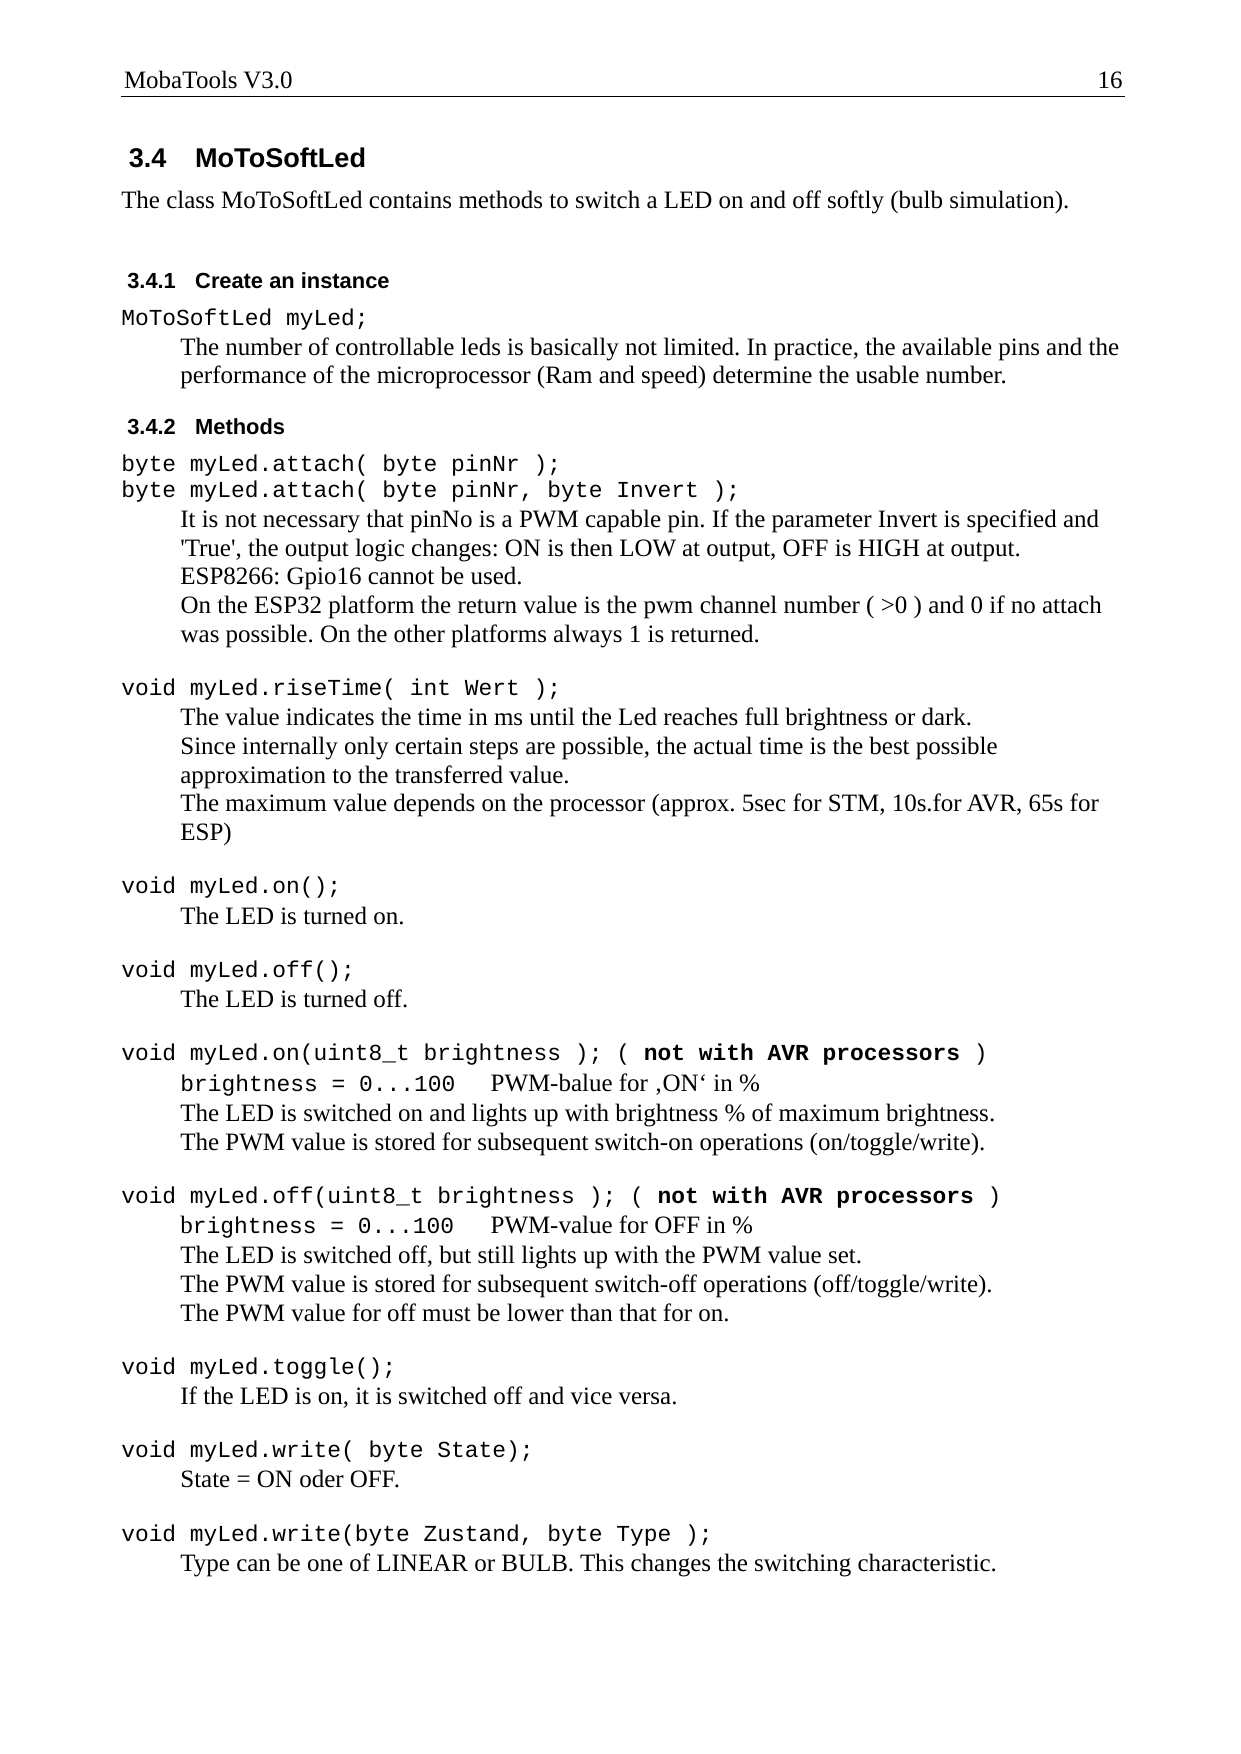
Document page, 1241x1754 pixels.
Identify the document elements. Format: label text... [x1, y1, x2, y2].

text brightness = 0...100 PWM-balue for ‚ON‘ in % [180, 1068, 1125, 1098]
text The PWM value for off must be lower than that for on. [180, 1298, 1125, 1326]
text void myLed.toggle(); [121, 1355, 1125, 1381]
text State = ON oder OFF. [180, 1464, 1125, 1493]
text It is not necessary that pinNo is a PWM capable pin. If the parameter Invert is specified and 'True', the output logic changes: ON is then LOW at output, OFF is HIGH at output. [180, 504, 1125, 561]
text void myLed.off(uint8_t brightness ); ( not with AVR processors ) [121, 1184, 1125, 1210]
text void myLed.on(uint8_t brightness ); ( not with AVR processors ) [121, 1042, 1125, 1068]
text The LED is switched off, but still lights up with the PWM value set. [180, 1240, 1125, 1269]
text brightness = 0...100 PWM-value for OFF in % [180, 1210, 1125, 1240]
text The LED is turned off. [180, 984, 1125, 1013]
text The maximum value depends on the processor (approx. 5sec for STM, 10s.for AVR, 65s for ESP) [180, 788, 1125, 846]
text void myLed.write( byte State); [121, 1439, 1125, 1464]
subtitle Methods [121, 414, 1125, 439]
text byte myLed.attach( byte pinNr ); [121, 452, 1125, 478]
text The LED is turned on. [180, 901, 1125, 929]
text The value indicates the time in ms until the Led reaches full brightness or dark. Since internally only certain steps are possible, the actual time is the best possible approximation to the transferred value. [180, 702, 1125, 788]
text If the LED is on, it is switched off and vice versa. [180, 1381, 1125, 1410]
text void myLed.off(); [121, 958, 1125, 984]
text Type can be one of LINEAR or BULB. This changes the switching characteristic. [180, 1548, 1125, 1577]
text void myLed.write(byte Zustand, byte Type ); [121, 1522, 1125, 1548]
text The number of controllable leds is basically not limited. In practice, the available pins and the performance of the microprocessor (Ram and speed) determine the usable number. [180, 332, 1125, 389]
text void myLed.riseTime( int Wert ); [121, 676, 1125, 702]
subtitle MoToSoftLed [121, 142, 1125, 173]
text void myLed.on(); [121, 875, 1125, 901]
text byte myLed.attach( byte pinNr, byte Invert ); [121, 478, 1125, 504]
text The PWM value is stored for subsequent switch-on operations (on/toggle/write). [180, 1127, 1125, 1155]
text MoToSoftLed myLed; [121, 306, 1125, 332]
text The class MoToSoftLed contains methods to switch a LED on and off softly (bulb simulation). [121, 186, 1125, 214]
text On the ESP32 platform the return value is the pwm channel number ( >0 ) and 0 if no attach was possible. On the other platforms always 1 is returned. [180, 590, 1125, 648]
text The PWM value is stored for subsequent switch-off operations (off/toggle/write). [180, 1269, 1125, 1298]
text The LED is switched on and lights up with brightness % of maximum brightness. [180, 1098, 1125, 1127]
subtitle Create an instance [121, 268, 1125, 293]
text ESP8266: Gpio16 cannot be used. [180, 561, 1125, 590]
